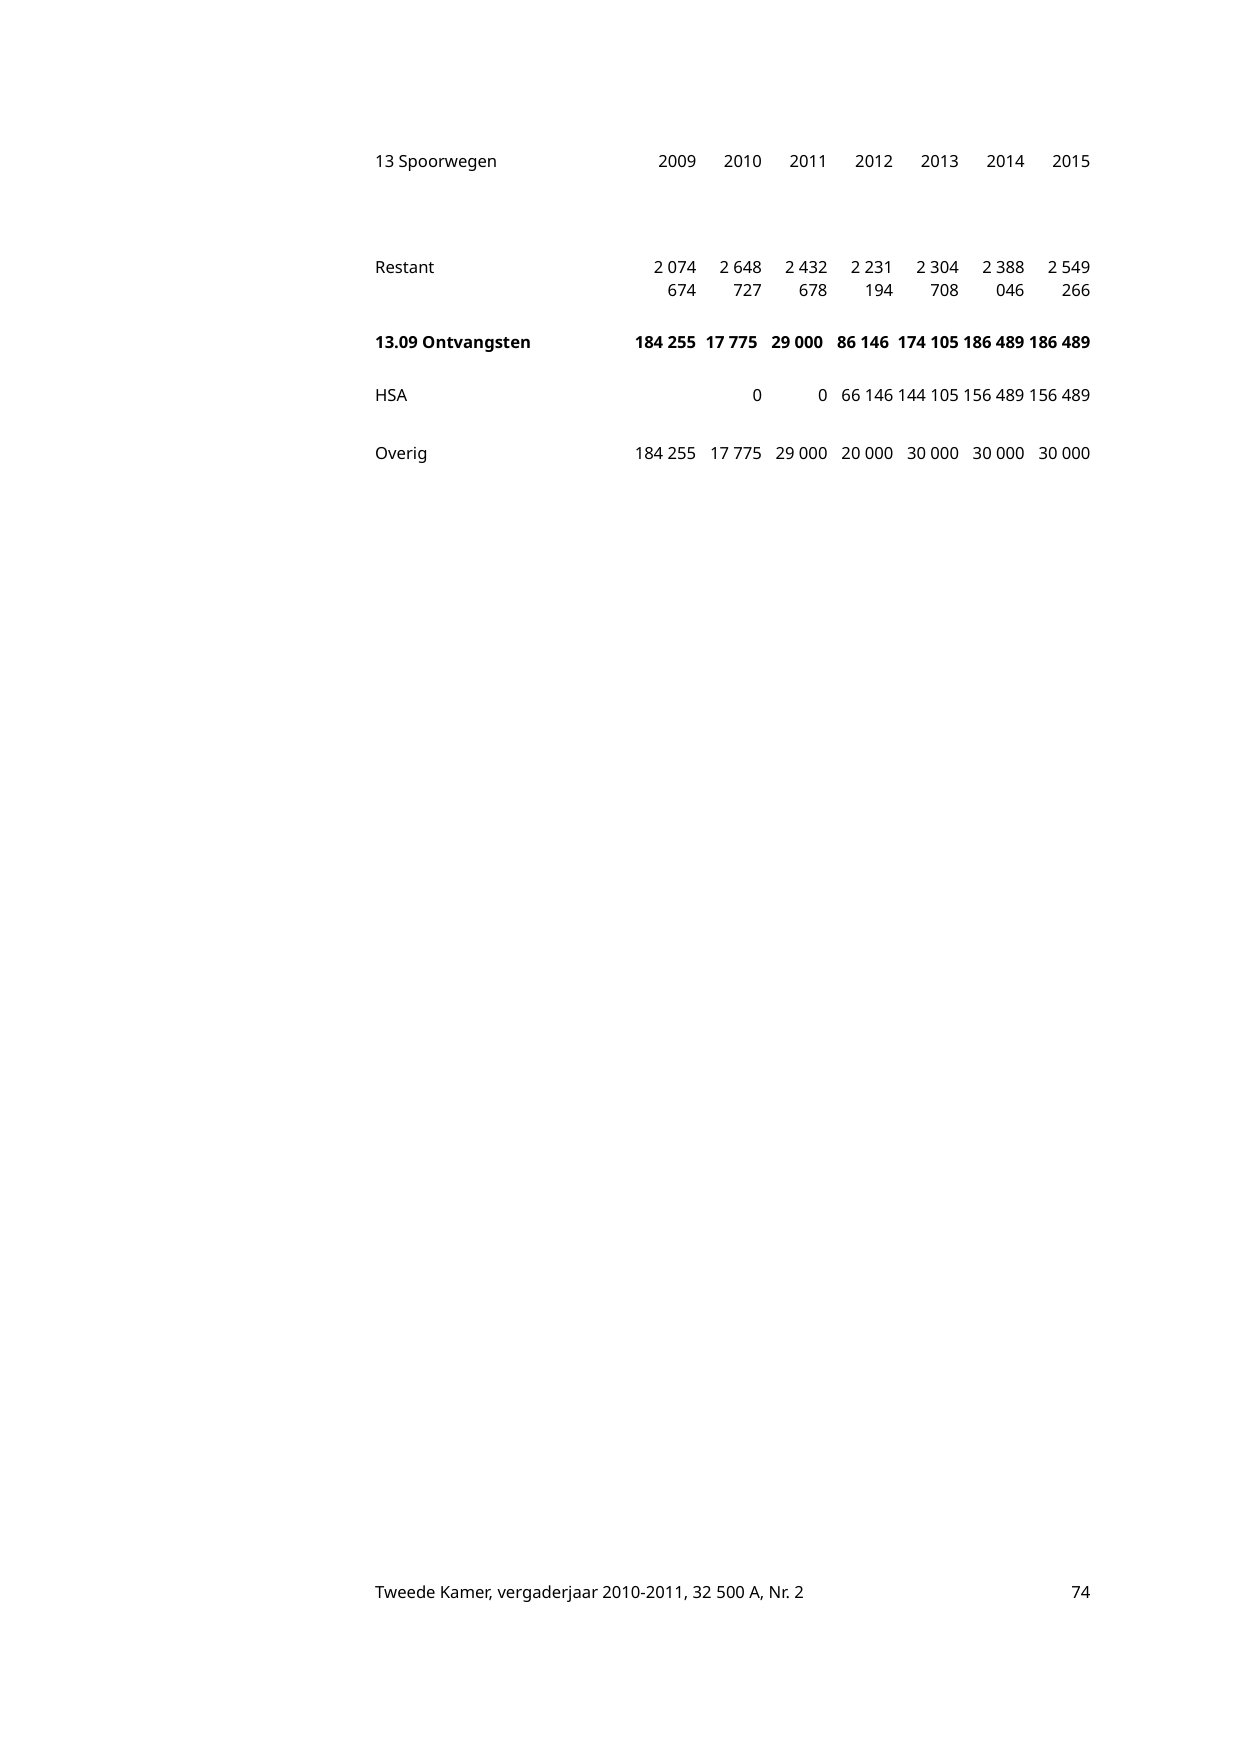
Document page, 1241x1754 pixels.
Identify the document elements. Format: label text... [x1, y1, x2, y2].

table_cell 30 000 [1024, 442, 1090, 495]
table_cell [630, 384, 696, 442]
table_cell 2 304 708 [893, 255, 959, 331]
table_cell 184 255 [630, 331, 696, 383]
table_header 2014 [959, 150, 1024, 203]
table_header 2009 [630, 150, 696, 203]
table_header 2012 [827, 150, 893, 203]
table_header 2015 [1024, 150, 1090, 203]
table_cell 156 489 [1024, 384, 1090, 442]
table_cell Overig [375, 442, 630, 495]
table_cell [630, 203, 696, 255]
table_cell 2 074 674 [630, 255, 696, 331]
table_cell [762, 203, 827, 255]
table_cell 29 000 [762, 331, 827, 383]
table_cell [827, 203, 893, 255]
table_cell 0 [696, 384, 762, 442]
table_cell [1024, 203, 1090, 255]
table_header 2011 [762, 150, 827, 203]
table_cell Restant [375, 255, 630, 331]
table_cell 144 105 [893, 384, 959, 442]
table_cell 17 775 [696, 331, 762, 383]
table_cell [959, 203, 1024, 255]
table_cell 66 146 [827, 384, 893, 442]
table_cell 86 146 [827, 331, 893, 383]
table_cell [375, 203, 630, 255]
table_header 2010 [696, 150, 762, 203]
table_cell 2 549 266 [1024, 255, 1090, 331]
table_header 13 Spoorwegen [375, 150, 630, 203]
table_cell 156 489 [959, 384, 1024, 442]
table_cell 2 648 727 [696, 255, 762, 331]
table_cell 17 775 [696, 442, 762, 495]
table_cell 184 255 [630, 442, 696, 495]
table_cell 30 000 [893, 442, 959, 495]
table_cell [893, 203, 959, 255]
table_header 2013 [893, 150, 959, 203]
table_cell 2 432 678 [762, 255, 827, 331]
table_cell 0 [762, 384, 827, 442]
table_cell 2 388 046 [959, 255, 1024, 331]
table_cell 20 000 [827, 442, 893, 495]
table_cell 13.09 Ontvangsten [375, 331, 630, 383]
table_cell 30 000 [959, 442, 1024, 495]
table_cell 29 000 [762, 442, 827, 495]
table_cell 2 231 194 [827, 255, 893, 331]
table_cell [696, 203, 762, 255]
table_cell 174 105 [893, 331, 959, 383]
table_cell HSA [375, 384, 630, 442]
table_cell 186 489 [1024, 331, 1090, 383]
table_cell 186 489 [959, 331, 1024, 383]
